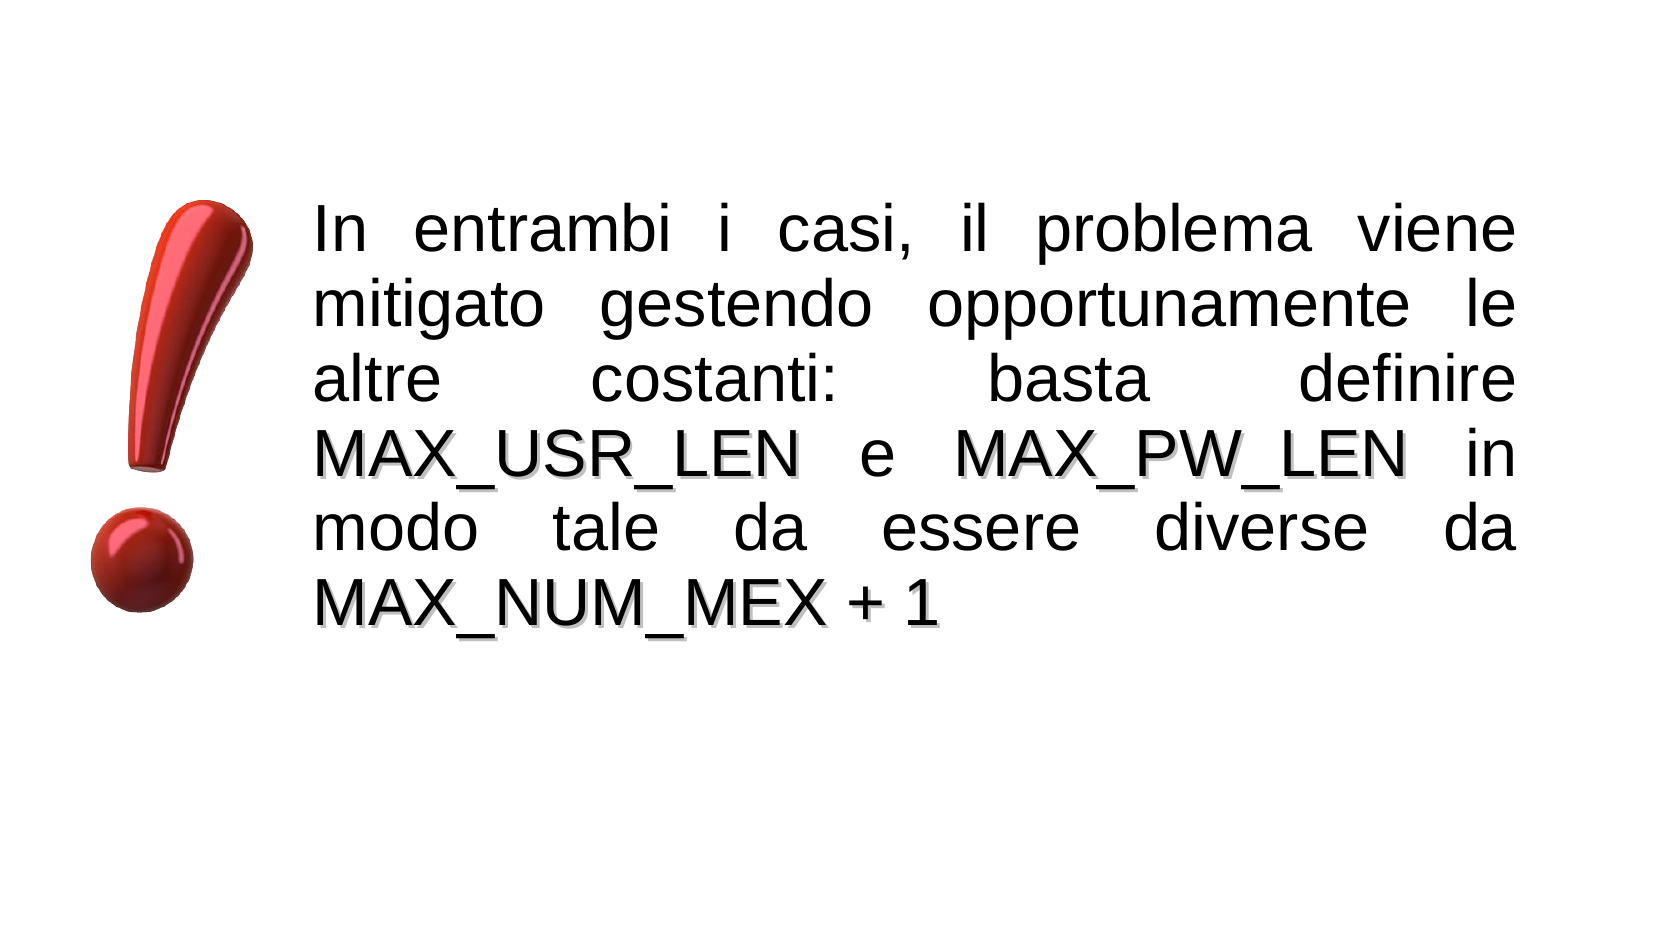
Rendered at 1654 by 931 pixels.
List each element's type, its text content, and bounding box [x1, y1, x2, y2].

list In entrambi i casi, il problema viene mitigato gestendo opportunamente le altre costanti: basta definire MAX_USR_LEN e MAX_PW_LEN in modo tale da essere diverse da MAX_NUM_MEX + 1 [312, 191, 1519, 904]
picture [0, 153, 361, 662]
